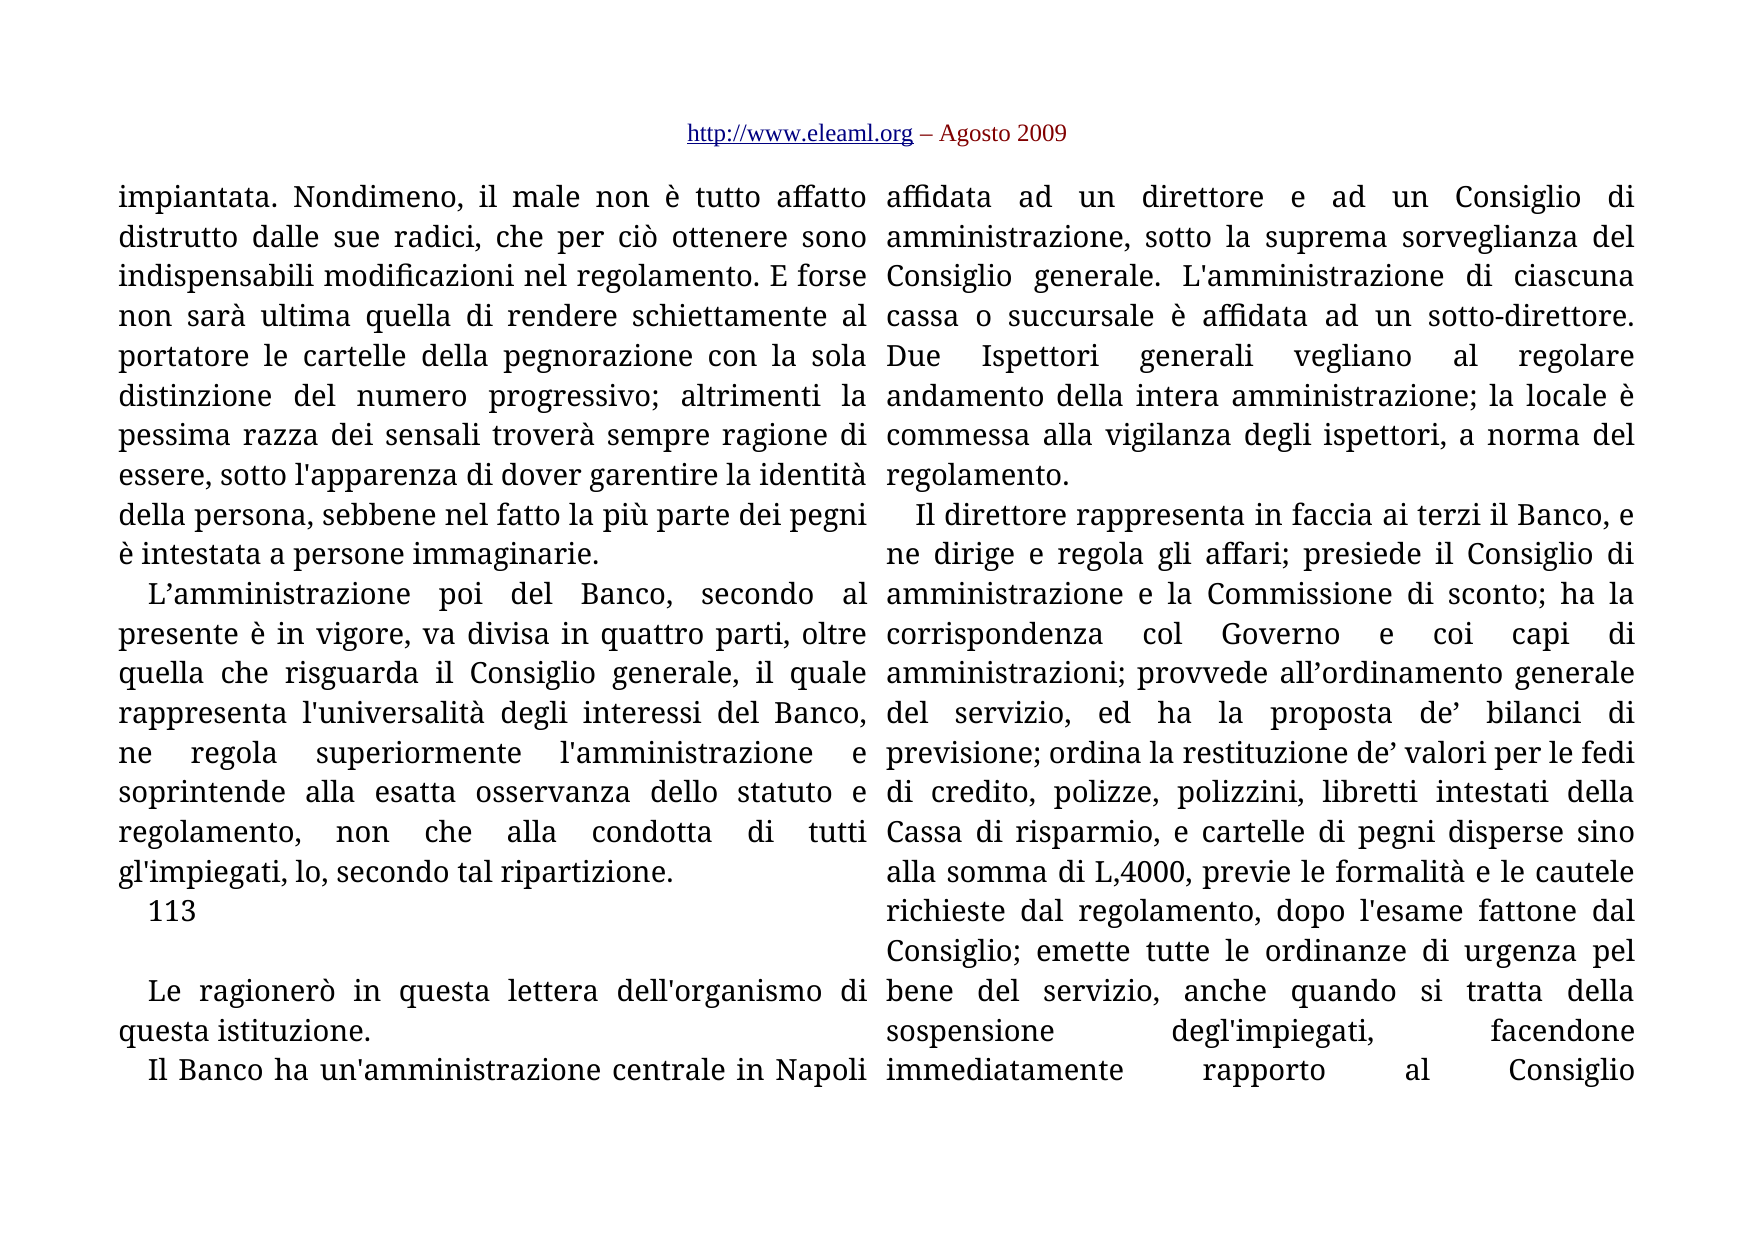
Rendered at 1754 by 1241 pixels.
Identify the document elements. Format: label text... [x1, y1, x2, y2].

text Il Banco ha un'amministrazione centrale in Napoli [118, 1049, 868, 1089]
text impiantata. Nondimeno, il male non è tutto affatto distrutto dalle sue radici, che per ciò ottenere sono indispensabili modificazioni nel regolamento. E forse non sarà ultima quella di rendere schiettamente al portatore le cartelle della pegnorazione con la sola distinzione del numero progressivo; altrimenti la pessima razza dei sensali troverà sempre ragione di essere, sotto l'apparenza di dover garentire la identità della persona, sebbene nel fatto la più parte dei pegni è intestata a persone immaginarie. [118, 176, 868, 573]
text 113 [118, 891, 868, 930]
text affidata ad un direttore e ad un Consiglio di amministrazione, sotto la suprema sorveglianza del Consiglio generale. L'amministrazione di ciascuna cassa o succursale è affidata ad un sotto-direttore. Due Ispettori generali vegliano al regolare andamento della intera amministrazione; la locale è commessa alla vigilanza degli ispettori, a norma del regolamento. [886, 176, 1636, 494]
text Il direttore rappresenta in faccia ai terzi il Banco, e ne dirige e regola gli affari; presiede il Consiglio di amministrazione e la Commissione di sconto; ha la corrispondenza col Governo e coi capi di amministrazioni; provvede all’ordinamento generale del servizio, ed ha la proposta de’ bilanci di previsione; ordina la restituzione de’ valori per le fedi di credito, polizze, polizzini, libretti intestati della Cassa di risparmio, e cartelle di pegni disperse sino alla somma di L,4000, previe le formalità e le cautele richieste dal regolamento, dopo l'esame fattone dal Consiglio; emette tutte le ordinanze di urgenza pel bene del servizio, anche quando si tratta della sospensione degl'impiegati, facendone immediatamente rapporto al Consiglio [886, 494, 1636, 1089]
text L’amministrazione poi del Banco, secondo al presente è in vigore, va divisa in quattro parti, oltre quella che risguarda il Consiglio generale, il quale rappresenta l'universalità degli interessi del Banco, ne regola superiormente l'amministrazione e soprintende alla esatta osservanza dello statuto e regolamento, non che alla condotta di tutti gl'impiegati, lo, secondo tal ripartizione. [118, 573, 868, 891]
text Le ragionerò in questa lettera dell'organismo di questa istituzione. [118, 970, 868, 1049]
